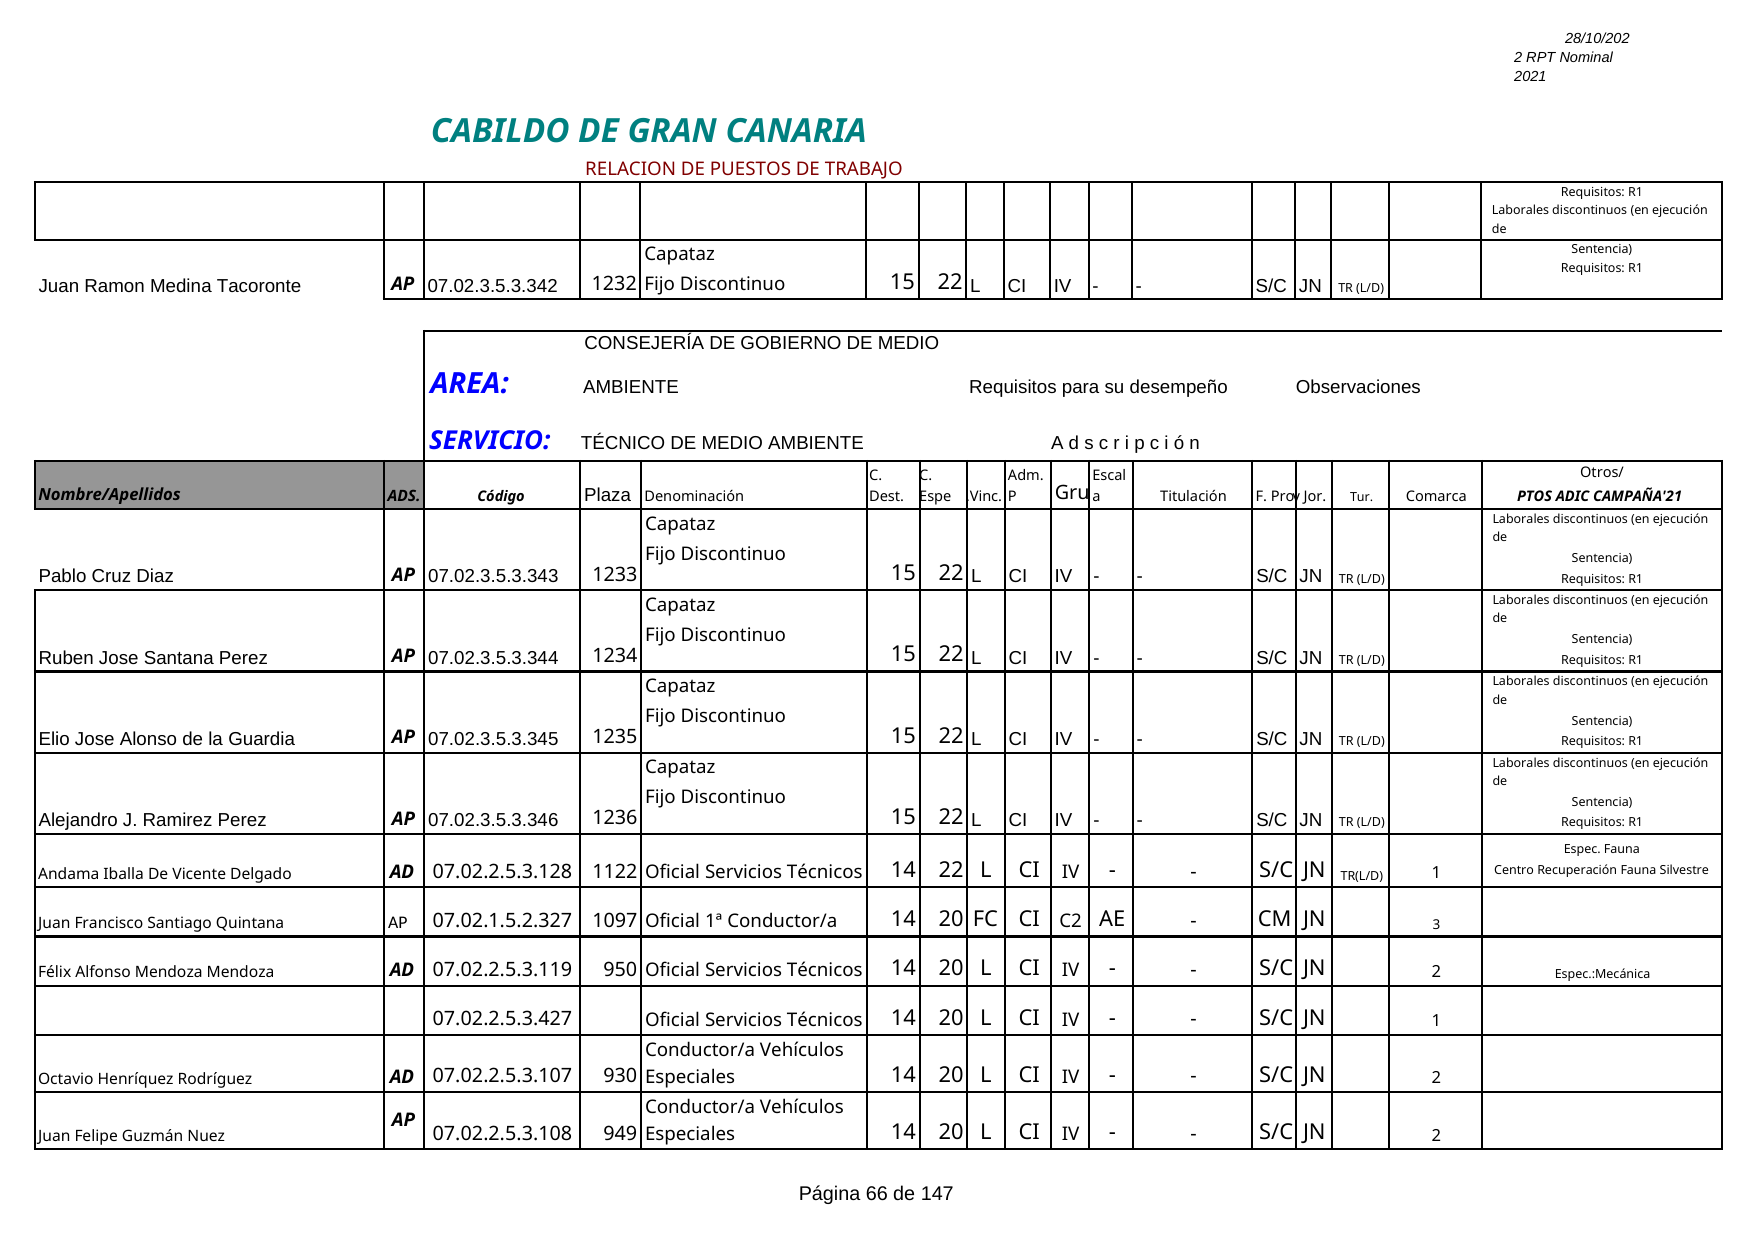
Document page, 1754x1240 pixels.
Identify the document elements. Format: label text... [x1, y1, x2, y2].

table_cell Escala [1090, 462, 1132, 508]
table_cell 950 [581, 938, 640, 984]
table_cell Elio Jose Alonso de la Guardia [36, 673, 383, 752]
table_cell 14 [868, 1036, 919, 1091]
table_cell - [1134, 673, 1251, 752]
table_cell 07.02.3.5.3.344 [425, 591, 579, 670]
table_cell TR (L/D) [1333, 754, 1388, 833]
table_cell L [968, 591, 1004, 670]
table_cell S/C [1253, 835, 1295, 886]
table_header CONSEJERÍA DE GOBIERNO DE MEDIO AREA: AMBIENTE Requisitos para su desempeño Observaciones SERVICIO: TÉCNICO DE MEDIO AMBIENTE A d s c r i p c i ó n [425, 332, 1722, 460]
table_cell L [968, 510, 1004, 589]
table_cell [1390, 510, 1481, 589]
table_cell S/C [1253, 591, 1295, 670]
table_cell 14 [868, 835, 919, 886]
table_cell 15 [867, 241, 918, 298]
table_cell S/C [1253, 938, 1295, 984]
table_cell 930 [581, 1036, 640, 1091]
table_cell 22 [921, 835, 966, 886]
table_cell - [1090, 938, 1132, 984]
table_cell 07.02.1.5.2.327 [425, 888, 579, 935]
table_cell 07.02.2.5.3.119 [425, 938, 579, 984]
table_cell Nombre/Apellidos [36, 462, 383, 508]
table_cell - [1090, 1093, 1132, 1148]
table_cell - [1090, 241, 1131, 298]
table_cell 07.02.2.5.3.107 [425, 1036, 579, 1091]
table_cell AE [1090, 888, 1132, 935]
table_cell Código [425, 462, 579, 508]
table_cell [1483, 1036, 1721, 1091]
table_cell - [1134, 888, 1251, 935]
table_cell Juan Felipe Guzmán Nuez [36, 1093, 383, 1148]
table_cell - [1134, 1036, 1251, 1091]
table_cell S/C [1253, 987, 1295, 1034]
table_cell Laborales discontinuos (en ejecución de Sentencia) Requisitos: R1 [1483, 754, 1721, 833]
table_cell Titulación [1134, 462, 1251, 508]
table_cell 07.02.3.5.3.346 [425, 754, 579, 833]
table_cell - [1134, 591, 1251, 670]
table_cell Espec.:Mecánica [1483, 938, 1721, 984]
table_cell 22 [921, 673, 966, 752]
table_cell IV [1052, 510, 1088, 589]
table_cell Conductor/a Vehículos Especiales [642, 1093, 866, 1148]
table_cell CI [1006, 591, 1050, 670]
table_cell [385, 183, 423, 238]
table_cell TR (L/D) [1333, 591, 1388, 670]
table_cell - [1090, 1036, 1132, 1091]
table_cell 1 [1390, 987, 1481, 1034]
table_cell IV [1052, 591, 1088, 670]
table_cell CI [1005, 241, 1049, 298]
table_cell - [1090, 835, 1132, 886]
table_cell - [1090, 510, 1132, 589]
table_cell IV [1052, 754, 1088, 833]
table_cell AP [385, 754, 423, 833]
table_cell JN [1297, 938, 1331, 984]
table_cell 20 [921, 1093, 966, 1148]
table_cell [1390, 754, 1481, 833]
table_cell v Jor. [1297, 462, 1331, 508]
table_cell AP [385, 510, 423, 589]
table_cell - [1134, 510, 1251, 589]
table_cell [1390, 183, 1480, 238]
table_cell 14 [868, 1093, 919, 1148]
table_cell TR (L/D) [1332, 241, 1388, 298]
table_cell - [1090, 183, 1131, 238]
table_cell 1 [1390, 835, 1481, 886]
table_cell CI [1006, 1036, 1050, 1091]
table_cell 1122 [581, 835, 640, 886]
table_cell - [1090, 987, 1132, 1034]
table_cell CI [1006, 835, 1050, 886]
table_cell 1232 [581, 241, 639, 298]
table_cell AD [385, 938, 423, 984]
table_cell Juan Ramon Medina Tacoronte [35, 241, 383, 298]
table_cell - [1134, 1093, 1251, 1148]
table_cell IV [1052, 987, 1088, 1034]
table_cell 15 [868, 673, 919, 752]
table_cell [36, 987, 383, 1034]
table_cell AP [385, 888, 423, 935]
table_cell C. Espe [921, 462, 966, 508]
table_cell Requisitos: R1 Laborales discontinuos (en ejecución de [1482, 183, 1721, 238]
table_cell Otros/ PTOS ADIC CAMPAÑA'21 [1483, 462, 1721, 508]
table_cell Espec. Fauna Centro Recuperación Fauna Silvestre [1483, 835, 1721, 886]
table_cell 14 [868, 987, 919, 1034]
table_cell 1235 [581, 673, 640, 752]
table_cell IV [1052, 1093, 1088, 1148]
table_cell [1005, 183, 1049, 238]
table_cell L [968, 1036, 1004, 1091]
table_cell JN [1296, 241, 1330, 298]
table_cell 07.02.3.5.3.342 [425, 241, 579, 298]
table_cell Félix Alfonso Mendoza Mendoza [36, 938, 383, 984]
table_cell 07.02.2.5.3.108 [425, 1093, 579, 1148]
table_cell L [968, 835, 1004, 886]
table_cell 3 [1390, 888, 1481, 935]
table_cell 1234 [581, 591, 640, 670]
table_cell IV [1052, 1036, 1088, 1091]
table_cell Pablo Cruz Diaz [35, 510, 383, 589]
table_cell [1253, 183, 1294, 238]
table_cell IV [1052, 673, 1088, 752]
table_cell JN [1297, 888, 1331, 935]
table_cell Laborales discontinuos (en ejecución de Sentencia) Requisitos: R1 [1483, 673, 1721, 752]
table_cell 1236 [581, 754, 640, 833]
table_cell 15 [868, 754, 919, 833]
table_cell - [1134, 938, 1251, 984]
table_cell 2 [1390, 1036, 1481, 1091]
table_cell - [1090, 754, 1132, 833]
table_cell F. Pro [1253, 462, 1295, 508]
table_cell CI [1006, 1093, 1050, 1148]
table_cell ADS. [385, 462, 423, 508]
table_cell 20 [921, 888, 966, 935]
table_cell - [1134, 754, 1251, 833]
table_cell 14 [868, 938, 919, 984]
table_cell Juan Francisco Santiago Quintana [36, 888, 383, 935]
table_cell 949 [581, 1093, 640, 1148]
table_cell Capataz Fijo Discontinuo [642, 510, 866, 589]
table_cell AD [385, 1036, 423, 1091]
table_cell TR (L/D) [1333, 510, 1388, 589]
table_cell 15 [868, 591, 919, 670]
table_cell L [968, 673, 1004, 752]
table_cell CI [1006, 673, 1050, 752]
table_cell JN [1297, 1036, 1331, 1091]
table_cell Oficial 1ª Conductor/a [642, 888, 866, 935]
table_cell 22 [921, 754, 966, 833]
table_cell Capataz Fijo Discontinuo [641, 241, 865, 298]
table_cell FC [968, 888, 1004, 935]
table_cell Capataz Fijo Discontinuo [642, 591, 866, 670]
table_cell CM [1253, 888, 1295, 935]
table_cell - [1090, 673, 1132, 752]
table_cell Capataz Fijo Discontinuo [642, 754, 866, 833]
table_cell S/C [1253, 754, 1295, 833]
table_cell 14 [868, 888, 919, 935]
table_cell L [968, 754, 1004, 833]
table_cell Conductor/a Vehículos Especiales [642, 1036, 866, 1091]
table_cell S/C [1253, 673, 1295, 752]
table_cell 20 [921, 1036, 966, 1091]
table_cell [1390, 673, 1481, 752]
table_cell CI [1006, 754, 1050, 833]
table_cell [1390, 241, 1480, 298]
table_cell Alejandro J. Ramirez Perez [36, 754, 383, 833]
table_cell IV [1052, 835, 1088, 886]
table_cell AP [385, 1093, 423, 1148]
table_cell S/C [1253, 1036, 1295, 1091]
table_cell 1233 [581, 510, 640, 589]
table_cell IV [1051, 241, 1088, 298]
table_cell 1097 [581, 888, 640, 935]
table_cell Laborales discontinuos (en ejecución de Sentencia) Requisitos: R1 [1483, 510, 1721, 589]
table_cell 22 [921, 591, 966, 670]
table_cell [867, 183, 918, 238]
table_cell JN [1297, 673, 1331, 752]
table_cell [1483, 888, 1721, 935]
table_cell L [968, 987, 1004, 1034]
table_cell [1333, 1036, 1388, 1091]
table_cell [385, 987, 423, 1034]
table_cell - [1090, 591, 1132, 670]
table_cell [425, 183, 579, 238]
table_cell [967, 183, 1003, 238]
table_cell [36, 183, 383, 238]
table_cell 22 [921, 510, 966, 589]
table_cell JN [1297, 1093, 1331, 1148]
table_cell 20 [921, 938, 966, 984]
table_cell 07.02.2.5.3.427 [425, 987, 579, 1034]
table_cell 07.02.2.5.3.128 [425, 835, 579, 886]
table_cell Laborales discontinuos (en ejecución de Sentencia) Requisitos: R1 [1483, 591, 1721, 670]
table_cell Denominación [642, 462, 866, 508]
table_cell [1333, 938, 1388, 984]
table_cell TR (L/D) [1333, 673, 1388, 752]
table_cell Plaza [581, 462, 640, 508]
table_cell CI [1006, 510, 1050, 589]
table_cell 07.02.3.5.3.343 [425, 510, 579, 589]
table_cell 22 [920, 241, 965, 298]
table_cell S/C [1253, 241, 1294, 298]
table_cell [581, 183, 639, 238]
table_cell Gru [1052, 462, 1088, 508]
table_cell Oficial Servicios Técnicos [642, 835, 866, 886]
table_cell JN [1297, 835, 1331, 886]
table_cell [1483, 1093, 1721, 1148]
table_cell AP [385, 241, 423, 298]
table_header [35, 330, 423, 460]
table_cell AP [385, 673, 423, 752]
table_cell [920, 183, 965, 238]
table_cell C. Dest. [868, 462, 919, 508]
table_cell CI [1006, 987, 1050, 1034]
table_cell Ruben Jose Santana Perez [36, 591, 383, 670]
table_cell Octavio Henríquez Rodríguez [36, 1036, 383, 1091]
table_cell Tur. [1333, 462, 1388, 508]
table_cell [1333, 888, 1388, 935]
table_cell [1296, 183, 1330, 238]
table_cell 20 [921, 987, 966, 1034]
table_cell JN [1297, 754, 1331, 833]
table_cell Sentencia) Requisitos: R1 [1482, 241, 1721, 298]
table_cell Capataz Fijo Discontinuo [642, 673, 866, 752]
table_cell [1333, 1093, 1388, 1148]
table_cell CI [1006, 888, 1050, 935]
table_cell - [1134, 835, 1251, 886]
table_cell JN [1297, 510, 1331, 589]
table_cell - [1133, 241, 1251, 298]
table_cell S/C [1253, 1093, 1295, 1148]
table_cell [1483, 987, 1721, 1034]
table_cell 15 [868, 510, 919, 589]
table_cell 2 [1390, 938, 1481, 984]
table_cell [1051, 183, 1088, 238]
table_cell - [1134, 987, 1251, 1034]
table_cell - [1133, 183, 1251, 238]
table_cell JN [1297, 987, 1331, 1034]
table_cell Adm. P [1006, 462, 1050, 508]
table_cell AP [385, 591, 423, 670]
table_cell Andama Iballa De Vicente Delgado [36, 835, 383, 886]
table_cell CI [1006, 938, 1050, 984]
table_cell .Vinc. [968, 462, 1004, 508]
table_cell C2 [1052, 888, 1088, 935]
table_cell L [968, 1093, 1004, 1148]
table_cell L [967, 241, 1003, 298]
table_cell [641, 183, 865, 238]
table_cell [1332, 183, 1388, 238]
table_cell Comarca [1390, 462, 1481, 508]
table_cell [1390, 591, 1481, 670]
table_cell Oficial Servicios Técnicos [642, 987, 866, 1034]
table_cell Oficial Servicios Técnicos [642, 938, 866, 984]
table_cell IV [1052, 938, 1088, 984]
table_cell TR(L/D) [1333, 835, 1388, 886]
table_cell 07.02.3.5.3.345 [425, 673, 579, 752]
table_cell [1333, 987, 1388, 1034]
table_cell L [968, 938, 1004, 984]
table_cell S/C [1253, 510, 1295, 589]
table_cell [581, 987, 640, 1034]
table_cell 2 [1390, 1093, 1481, 1148]
table_cell AD [385, 835, 423, 886]
table_cell JN [1297, 591, 1331, 670]
